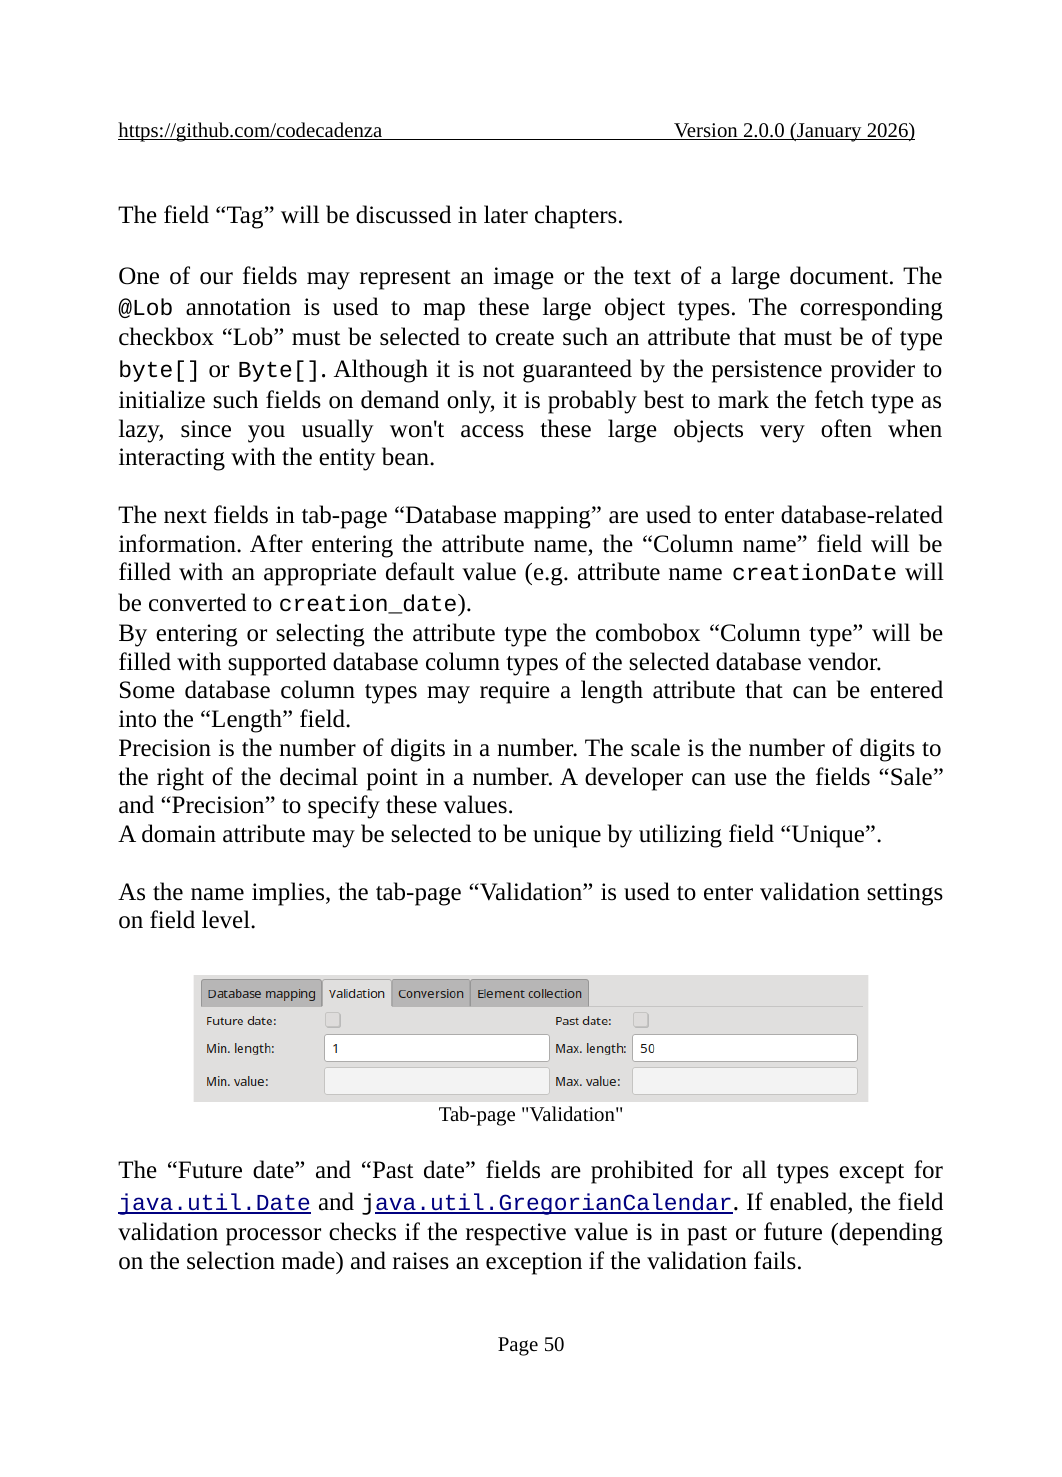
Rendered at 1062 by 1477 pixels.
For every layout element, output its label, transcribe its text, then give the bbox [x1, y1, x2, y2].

text The “Future date” and “Past date” fields are prohibited for all types except for java.util.Date and java.util.GregorianCalendar. If enabled, the field validation processor checks if the respective value is in past or future (depending on the selection made) and raises an exception if the validation fails. [118, 1155, 944, 1275]
text The next fields in tab-page “Database mapping” are used to enter database-related information. After entering the attribute name, the “Column name” field will be filled with an appropriate default value (e.g. attribute name creationDate will be converted to creation_date). [118, 500, 944, 618]
text Precision is the number of digits in a number. The scale is the number of digits to the right of the decimal point in a number. A developer can use the fields “Sale” and “Precision” to specify these values. [118, 733, 944, 819]
text A domain attribute may be selected to be unique by utilizing field “Unique”. [118, 819, 944, 848]
text The field “Tag” will be discussed in later chapters. [118, 200, 944, 229]
text One of our fields may represent an image or the text of a large document. The @Lob annotation is used to map these large object types. The corresponding checkbox “Lob” must be selected to create such an attribute that must be of type byte[] or Byte[]. Although it is not guaranteed by the persistence provider to initialize such fields on demand only, it is probably best to mark the fetch type as lazy, since you usually won't access these large objects very often when interacting with the entity bean. [118, 258, 944, 471]
text As the name implies, the tab-page “Validation” is used to enter validation settings on field level. [118, 877, 944, 934]
text Tab-page "Validation" [193, 1102, 868, 1126]
text Some database column types may require a length attribute that can be entered into the “Length” field. [118, 675, 944, 733]
picture [193, 975, 869, 1102]
text By entering or selecting the attribute type the combobox “Column type” will be filled with supported database column types of the selected database vendor. [118, 618, 944, 675]
